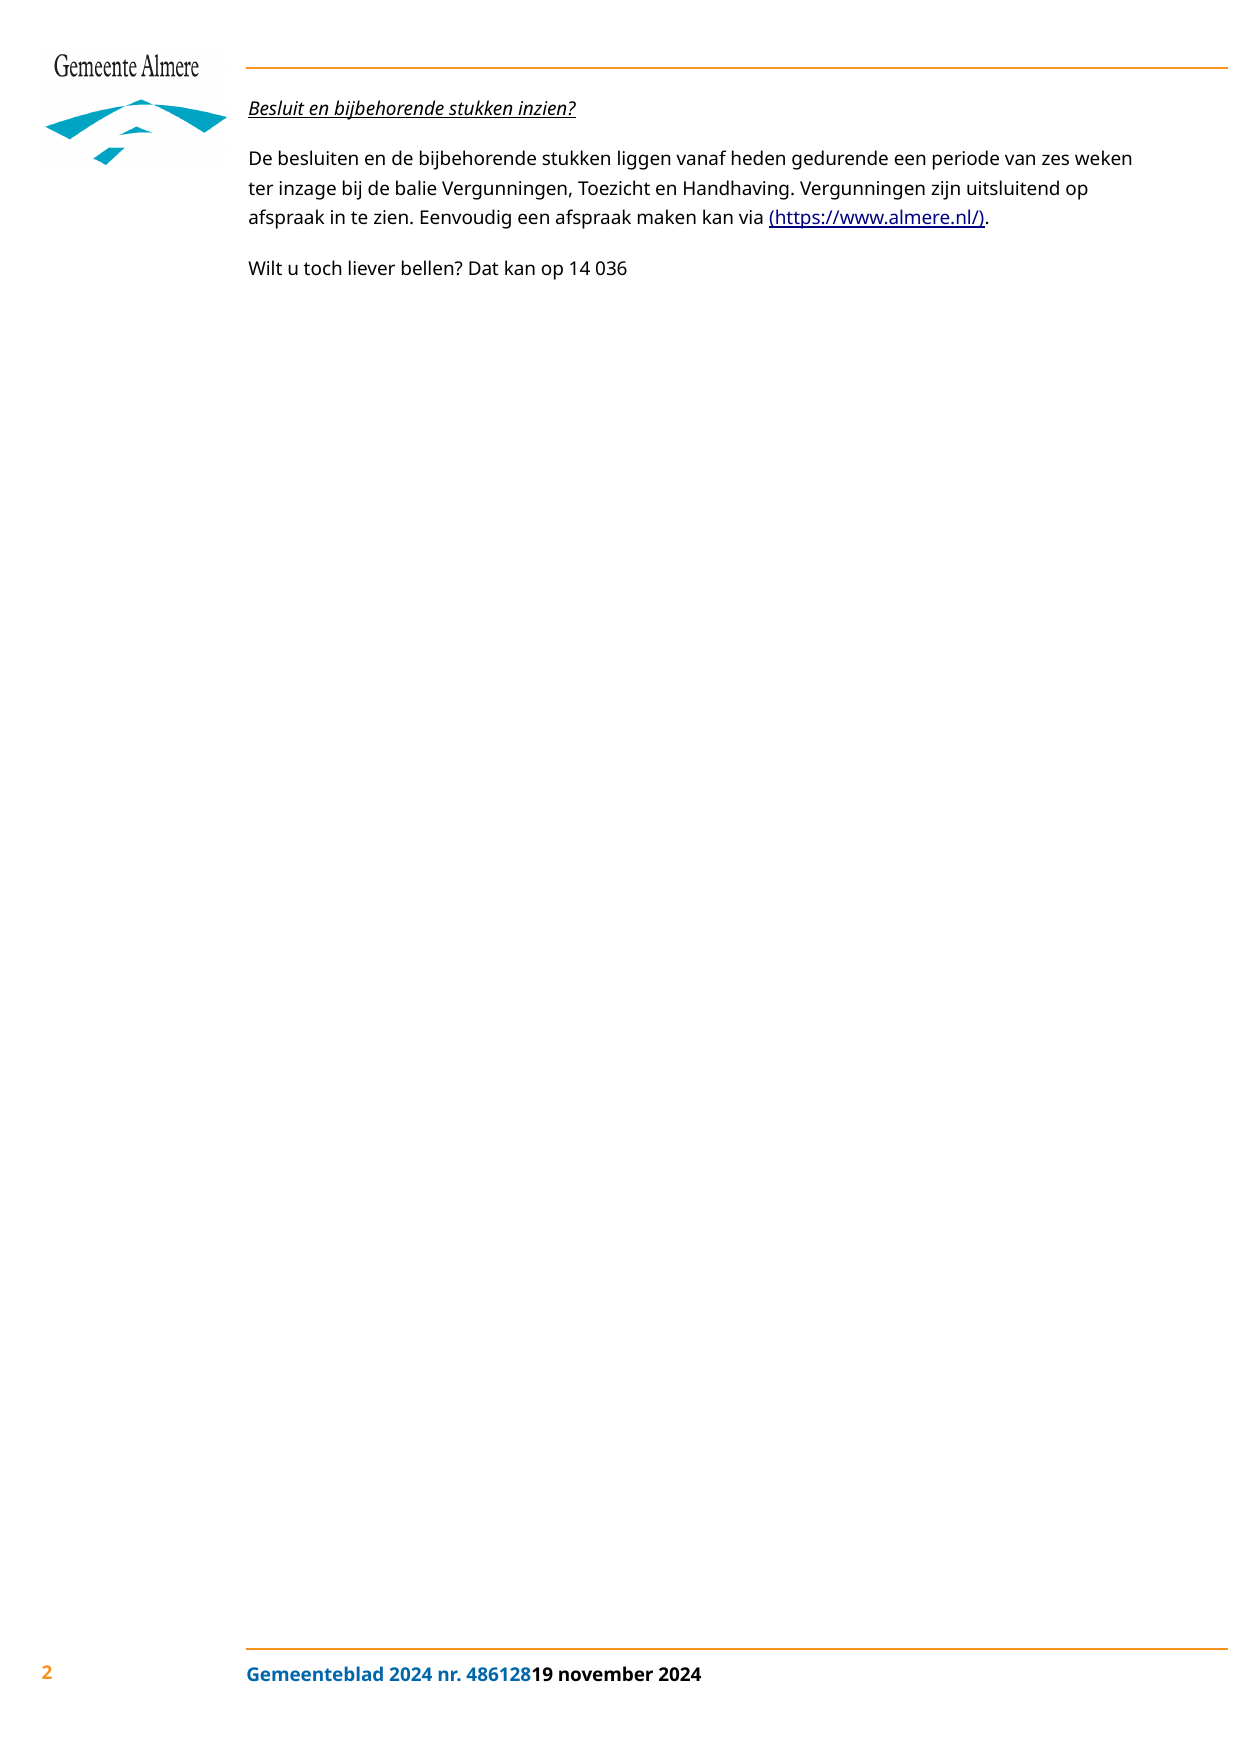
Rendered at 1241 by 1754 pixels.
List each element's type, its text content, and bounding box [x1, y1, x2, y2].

picture [41, 47, 231, 172]
text Besluit en bijbehorende stukken inzien? [248, 95, 1152, 121]
text Wilt u toch liever bellen? Dat kan op 14 036 [248, 255, 1152, 281]
text De besluiten en de bijbehorende stukken liggen vanaf heden gedurende een periode van zes weken ter inzage bij de balie Vergunningen, Toezicht en Handhaving. Vergunningen zijn uitsluitend op afspraak in te zien. Eenvoudig een afspraak maken kan via (https://www.almere.nl/). [248, 145, 1152, 230]
